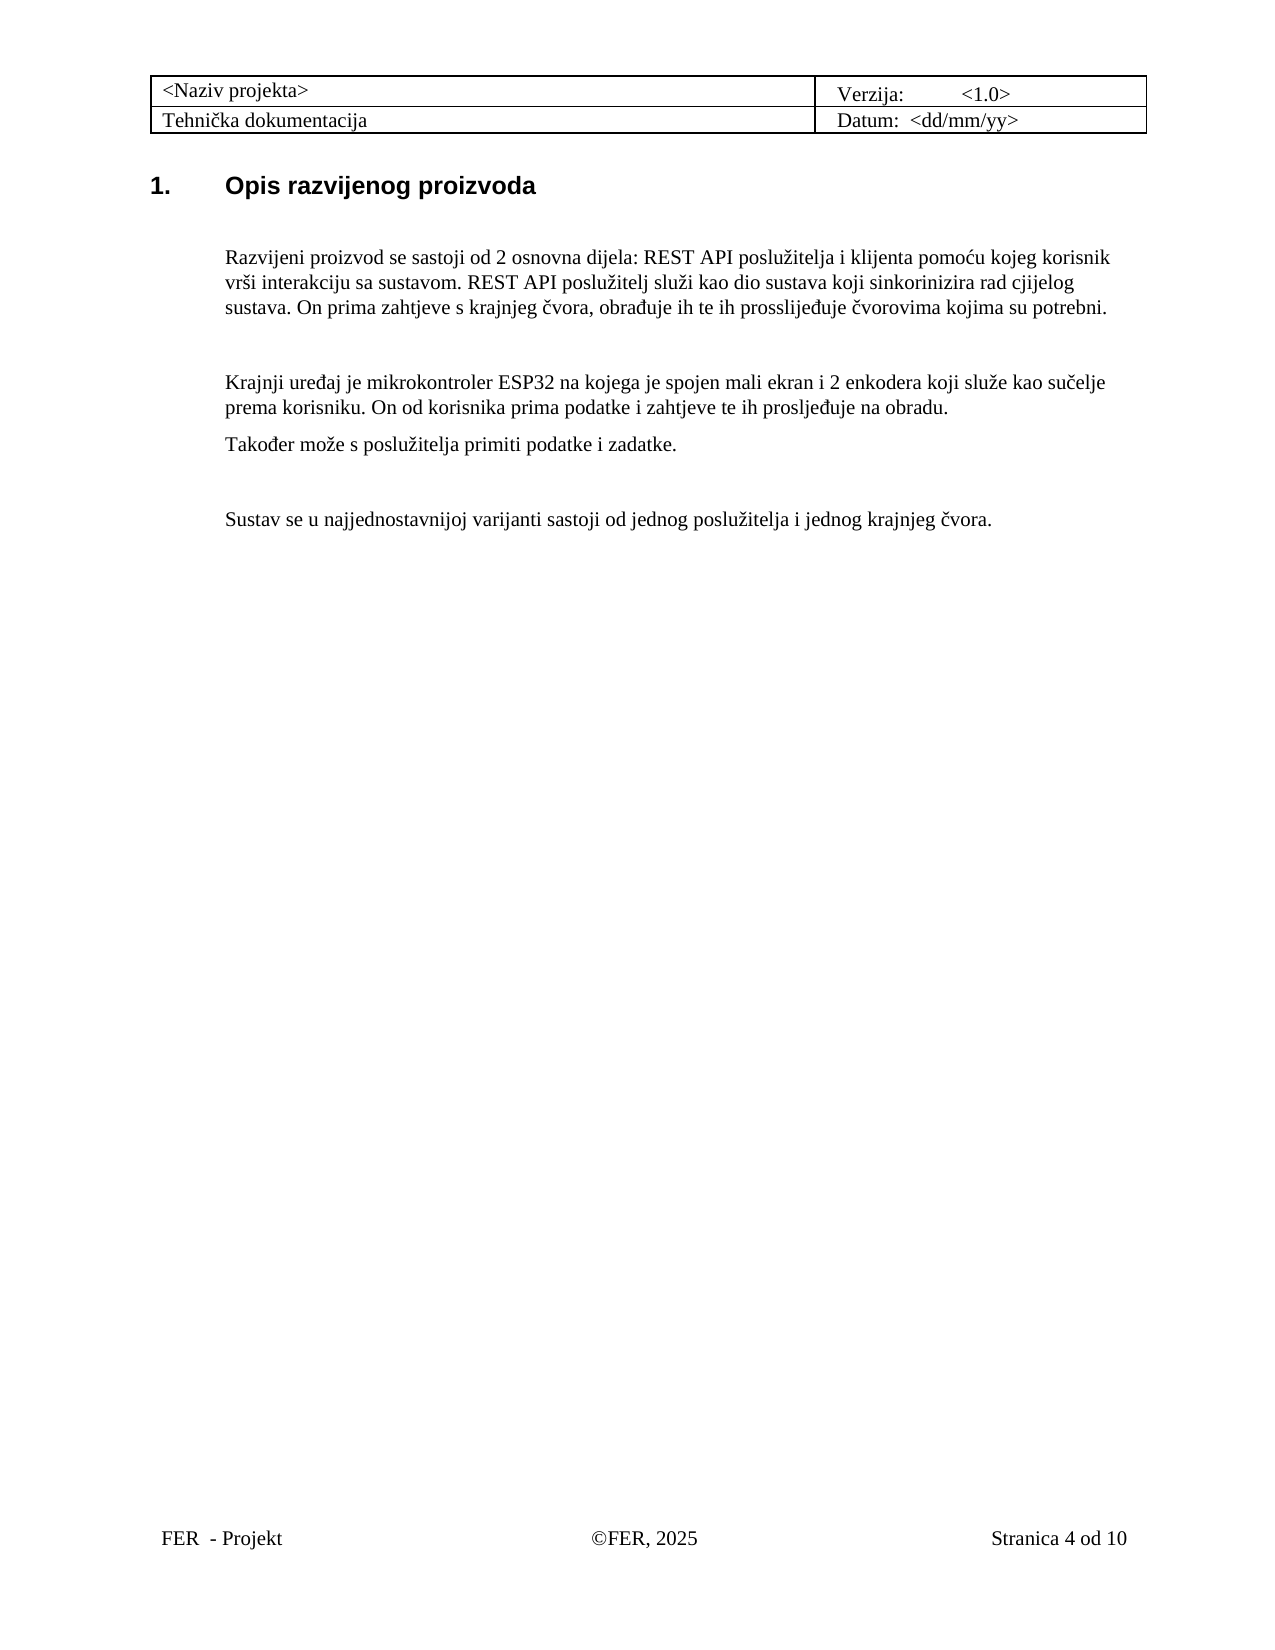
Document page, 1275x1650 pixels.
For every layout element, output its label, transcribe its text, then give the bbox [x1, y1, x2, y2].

text Krajnji uređaj je mikrokontroler ESP32 na kojega je spojen mali ekran i 2 enkodera koji služe kao sučelje prema korisniku. On od korisnika prima podatke i zahtjeve te ih prosljeđuje na obradu. [225, 369, 1125, 419]
subtitle Opis razvijenog proizvoda [150, 171, 1125, 200]
text Sustav se u najjednostavnijoj varijanti sastoji od jednog poslužitelja i jednog krajnjeg čvora. [225, 506, 1125, 531]
text Također može s poslužitelja primiti podatke i zadatke. [225, 431, 1125, 456]
text Razvijeni proizvod se sastoji od 2 osnovna dijela: REST API poslužitelja i klijenta pomoću kojeg korisnik vrši interakciju sa sustavom. REST API poslužitelj služi kao dio sustava koji sinkorinizira rad cjijelog sustava. On prima zahtjeve s krajnjeg čvora, obrađuje ih te ih prosslijeđuje čvorovima kojima su potrebni. [225, 244, 1125, 319]
